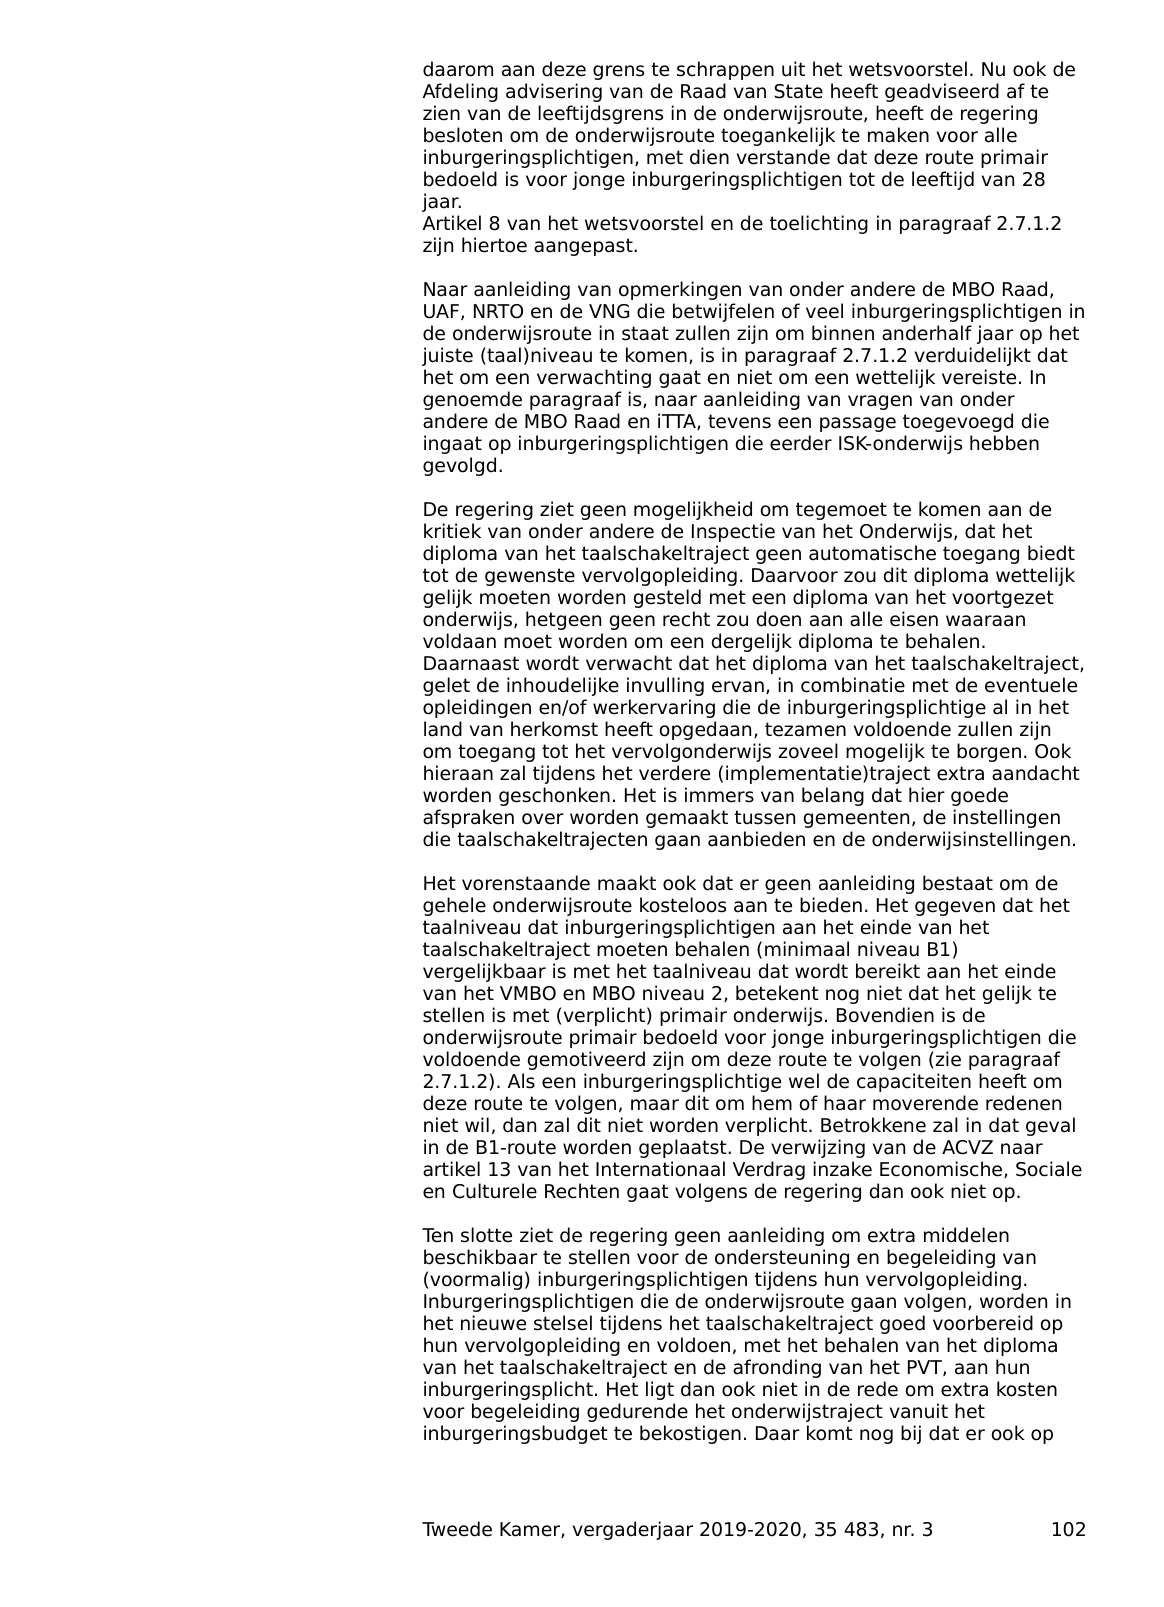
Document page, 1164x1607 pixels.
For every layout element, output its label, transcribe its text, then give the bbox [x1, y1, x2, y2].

text Naar aanleiding van opmerkingen van onder andere de MBO Raad, UAF, NRTO en de VNG die betwijfelen of veel inburgeringsplichtigen in de onderwijsroute in staat zullen zijn om binnen anderhalf jaar op het juiste (taal)niveau te komen, is in paragraaf 2.7.1.2 verduidelijkt dat het om een verwachting gaat en niet om een wettelijk vereiste. In genoemde paragraaf is, naar aanleiding van vragen van onder andere de MBO Raad en iTTA, tevens een passage toegevoegd die ingaat op inburgeringsplichtigen die eerder ISK-onderwijs hebben gevolgd. [422, 279, 1087, 477]
text Het vorenstaande maakt ook dat er geen aanleiding bestaat om de gehele onderwijsroute kosteloos aan te bieden. Het gegeven dat het taalniveau dat inburgeringsplichtigen aan het einde van het taalschakeltraject moeten behalen (minimaal niveau B1) vergelijkbaar is met het taalniveau dat wordt bereikt aan het einde van het VMBO en MBO niveau 2, betekent nog niet dat het gelijk te stellen is met (verplicht) primair onderwijs. Bovendien is de onderwijsroute primair bedoeld voor jonge inburgeringsplichtigen die voldoende gemotiveerd zijn om deze route te volgen (zie paragraaf 2.7.1.2). Als een inburgeringsplichtige wel de capaciteiten heeft om deze route te volgen, maar dit om hem of haar moverende redenen niet wil, dan zal dit niet worden verplicht. Betrokkene zal in dat geval in de B1-route worden geplaatst. De verwijzing van de ACVZ naar artikel 13 van het Internationaal Verdrag inzake Economische, Sociale en Culturele Rechten gaat volgens de regering dan ook niet op. [422, 873, 1087, 1203]
text De regering ziet geen mogelijkheid om tegemoet te komen aan de kritiek van onder andere de Inspectie van het Onderwijs, dat het diploma van het taalschakeltraject geen automatische toegang biedt tot de gewenste vervolgopleiding. Daarvoor zou dit diploma wettelijk gelijk moeten worden gesteld met een diploma van het voortgezet onderwijs, hetgeen geen recht zou doen aan alle eisen waaraan voldaan moet worden om een dergelijk diploma te behalen. Daarnaast wordt verwacht dat het diploma van het taalschakeltraject, gelet de inhoudelijke invulling ervan, in combinatie met de eventuele opleidingen en/of werkervaring die de inburgeringsplichtige al in het land van herkomst heeft opgedaan, tezamen voldoende zullen zijn om toegang tot het vervolgonderwijs zoveel mogelijk te borgen. Ook hieraan zal tijdens het verdere (implementatie)traject extra aandacht worden geschonken. Het is immers van belang dat hier goede afspraken over worden gemaakt tussen gemeenten, de instellingen die taalschakeltrajecten gaan aanbieden en de onderwijsinstellingen. [422, 499, 1087, 851]
text Ten slotte ziet de regering geen aanleiding om extra middelen beschikbaar te stellen voor de ondersteuning en begeleiding van (voormalig) inburgeringsplichtigen tijdens hun vervolgopleiding. Inburgeringsplichtigen die de onderwijsroute gaan volgen, worden in het nieuwe stelsel tijdens het taalschakeltraject goed voorbereid op hun vervolgopleiding en voldoen, met het behalen van het diploma van het taalschakeltraject en de afronding van het PVT, aan hun inburgeringsplicht. Het ligt dan ook niet in de rede om extra kosten voor begeleiding gedurende het onderwijstraject vanuit het inburgeringsbudget te bekostigen. Daar komt nog bij dat er ook op [422, 1225, 1087, 1444]
text daarom aan deze grens te schrappen uit het wetsvoorstel. Nu ook de Afdeling advisering van de Raad van State heeft geadviseerd af te zien van de leeftijdsgrens in de onderwijsroute, heeft de regering besloten om de onderwijsroute toegankelijk te maken voor alle inburgeringsplichtigen, met dien verstande dat deze route primair bedoeld is voor jonge inburgeringsplichtigen tot de leeftijd van 28 jaar. [422, 59, 1087, 213]
text Artikel 8 van het wetsvoorstel en de toelichting in paragraaf 2.7.1.2 zijn hiertoe aangepast. [422, 213, 1087, 257]
